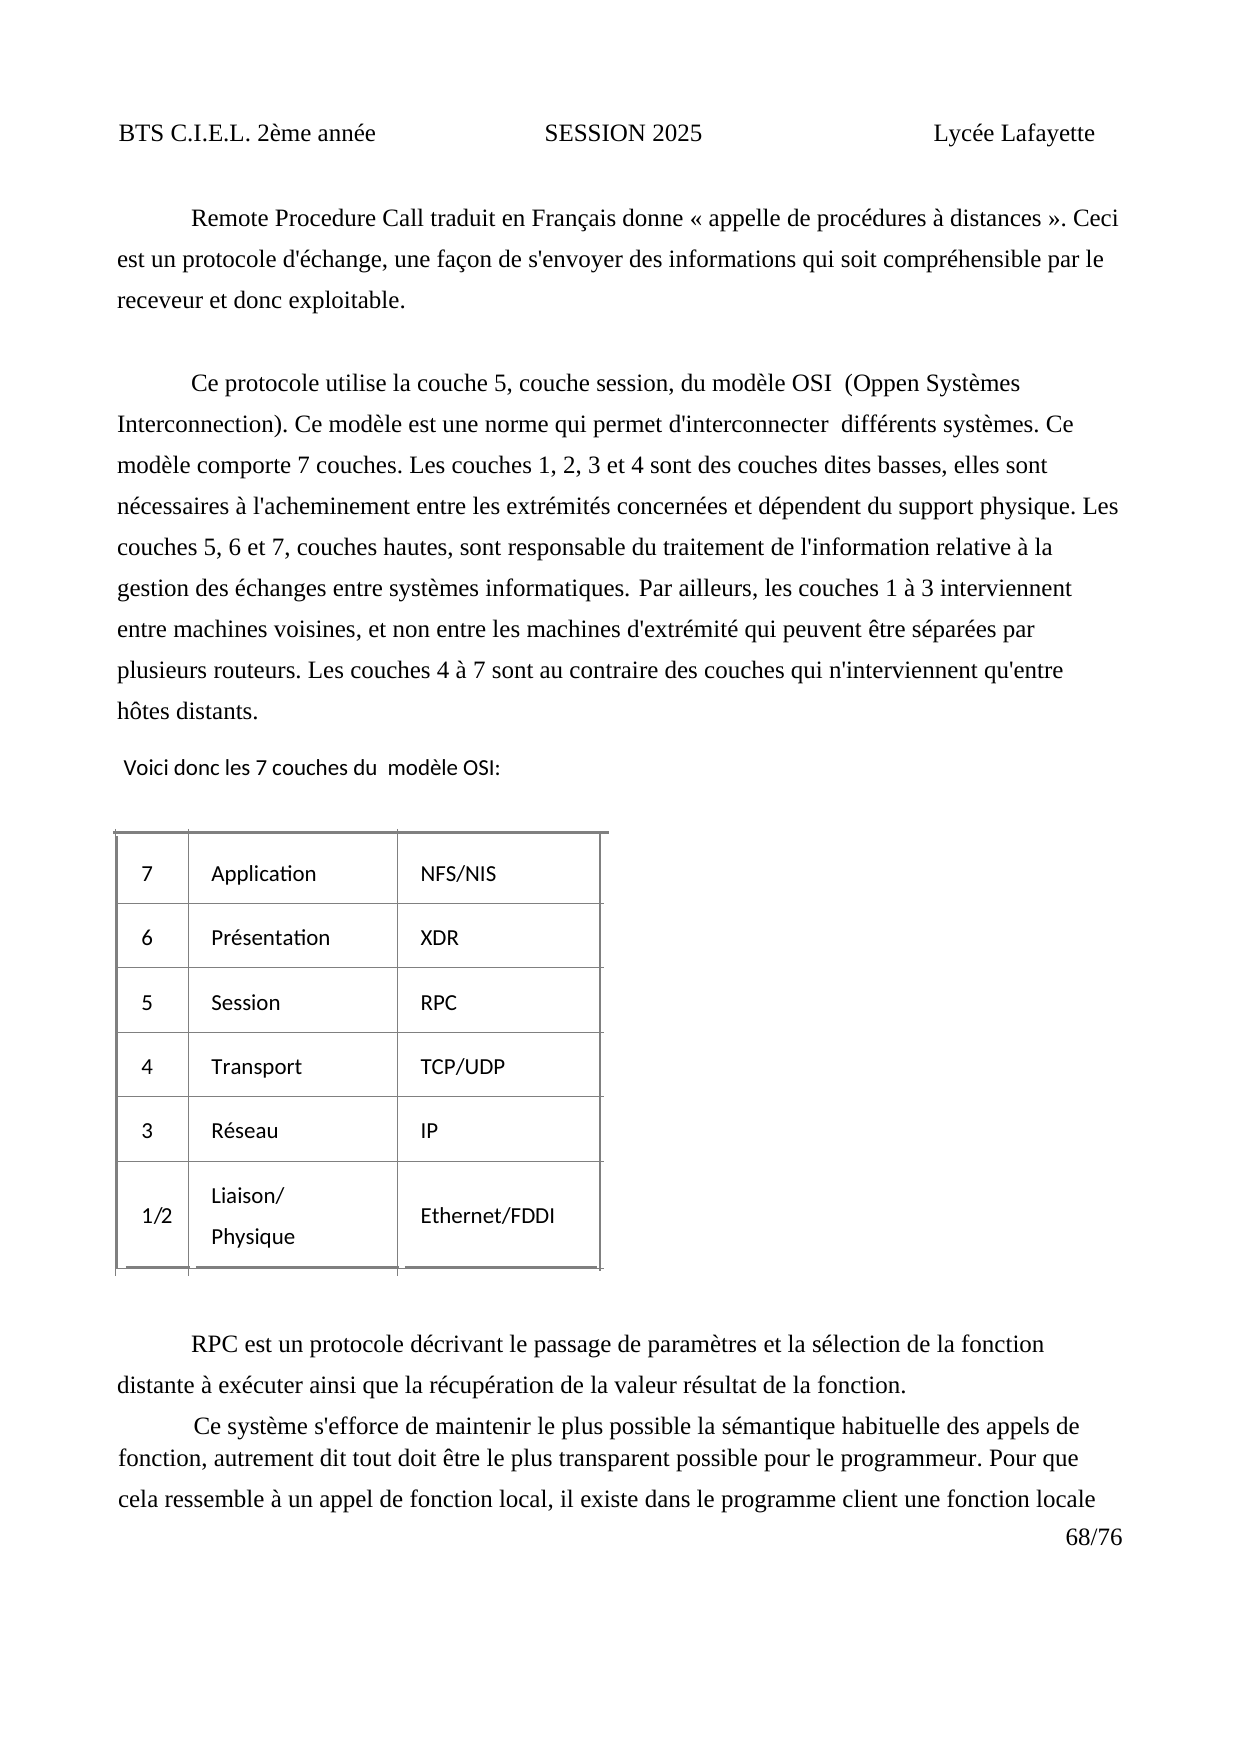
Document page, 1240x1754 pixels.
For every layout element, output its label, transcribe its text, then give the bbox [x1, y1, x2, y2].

text Ce protocole utilise la couche 5, couche session, du modèle OSI (Oppen Systèmes Interconnection). Ce modèle est une norme qui permet d'interconnecter différents systèmes. Ce modèle comporte 7 couches. Les couches 1, 2, 3 et 4 sont des couches dites basses, elles sont nécessaires à l'acheminement entre les extrémités concernées et dépendent du support physique. Les couches 5, 6 et 7, couches hautes, sont responsable du traitement de l'information relative à la gestion des échanges entre systèmes informatiques. Par ailleurs, les couches 1 à 3 interviennent entre machines voisines, et non entre les machines d'extrémité qui peuvent être séparées par plusieurs routeurs. Les couches 4 à 7 sont au contraire des couches qui n'interviennent qu'entre hôtes distants. [117, 368, 1121, 725]
text RPC est un protocole décrivant le passage de paramètres et la sélection de la fonction distante à exécuter ainsi que la récupération de la valeur résultat de la fonction. [117, 1329, 1121, 1398]
text Remote Procedure Call traduit en Français donne « appelle de procédures à distances ». Ceci est un protocole d'échange, une façon de s'envoyer des informations qui soit compréhensible par le receveur et donc exploitable. [117, 203, 1121, 314]
text fonction, autrement dit tout doit être le plus transparent possible pour le programmeur. Pour que cela ressemble à un appel de fonction local, il existe dans le programme client une fonction locale [118, 1443, 1121, 1513]
text Ce système s'efforce de maintenir le plus possible la sémantique habituelle des appels de [193, 1411, 1121, 1440]
